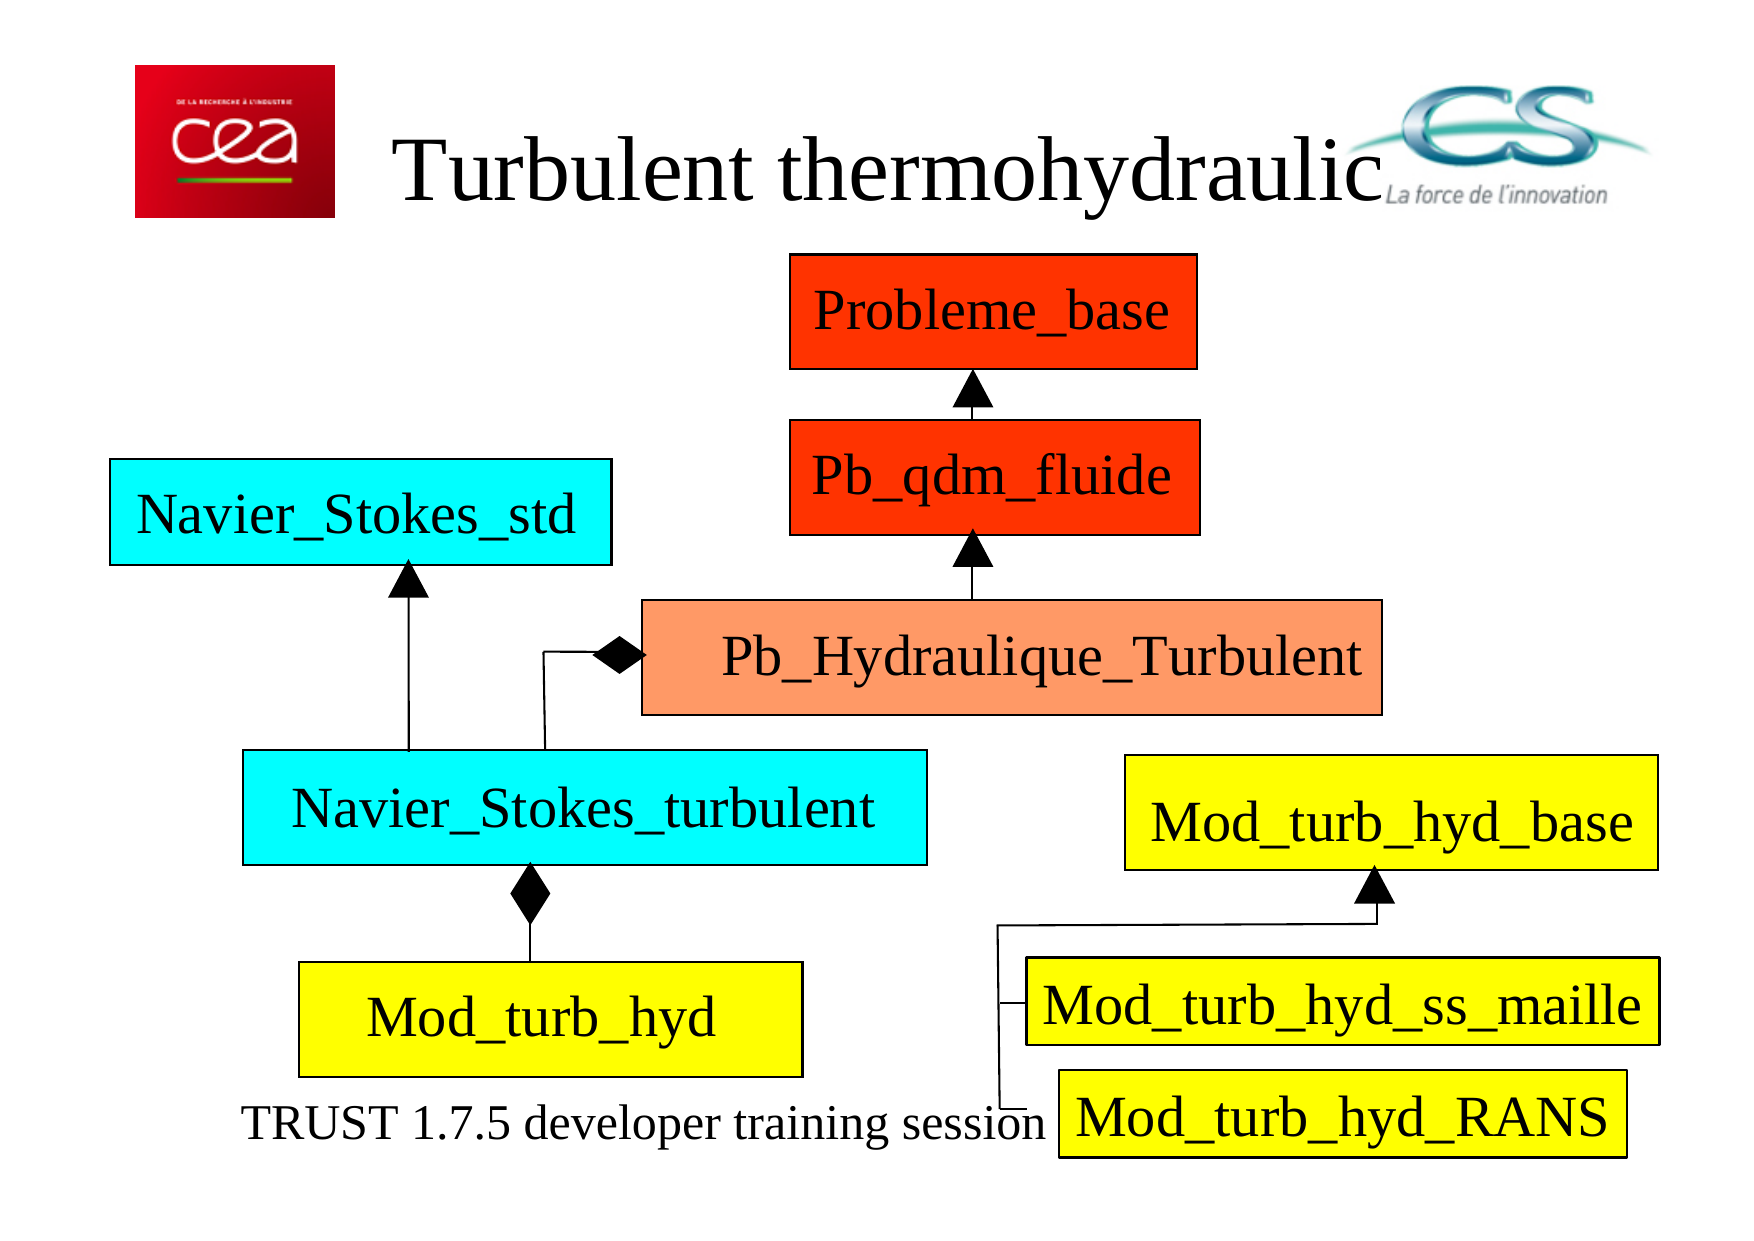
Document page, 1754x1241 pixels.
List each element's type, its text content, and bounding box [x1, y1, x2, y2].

text_box [790, 254, 1197, 370]
text_box [594, 600, 1383, 716]
text_box Navier_Stokes_turbulent [276, 761, 891, 847]
text_box Mod_turb_hyd_base [1135, 775, 1650, 861]
text_box [790, 419, 1201, 566]
text_box [110, 458, 612, 597]
text_box Mod_turb_hyd_RANS [1058, 1069, 1627, 1158]
text_box Navier_Stokes_std [120, 467, 593, 553]
text_box Pb_Hydraulique_Turbulent [705, 609, 1379, 695]
text_box [299, 961, 803, 1077]
text_box [1124, 755, 1659, 903]
title Turbulent thermohydraulic [213, 69, 1564, 258]
text_box Mod_turb_hyd_ss_maille [1026, 957, 1660, 1046]
text_box Pb_qdm_fluide [796, 428, 1188, 514]
text_box [242, 750, 927, 923]
picture [1564, 73, 1662, 218]
picture [135, 65, 335, 218]
text_box Mod_turb_hyd [351, 970, 733, 1056]
text_box [954, 371, 992, 407]
text_box Probleme_base [798, 263, 1186, 349]
